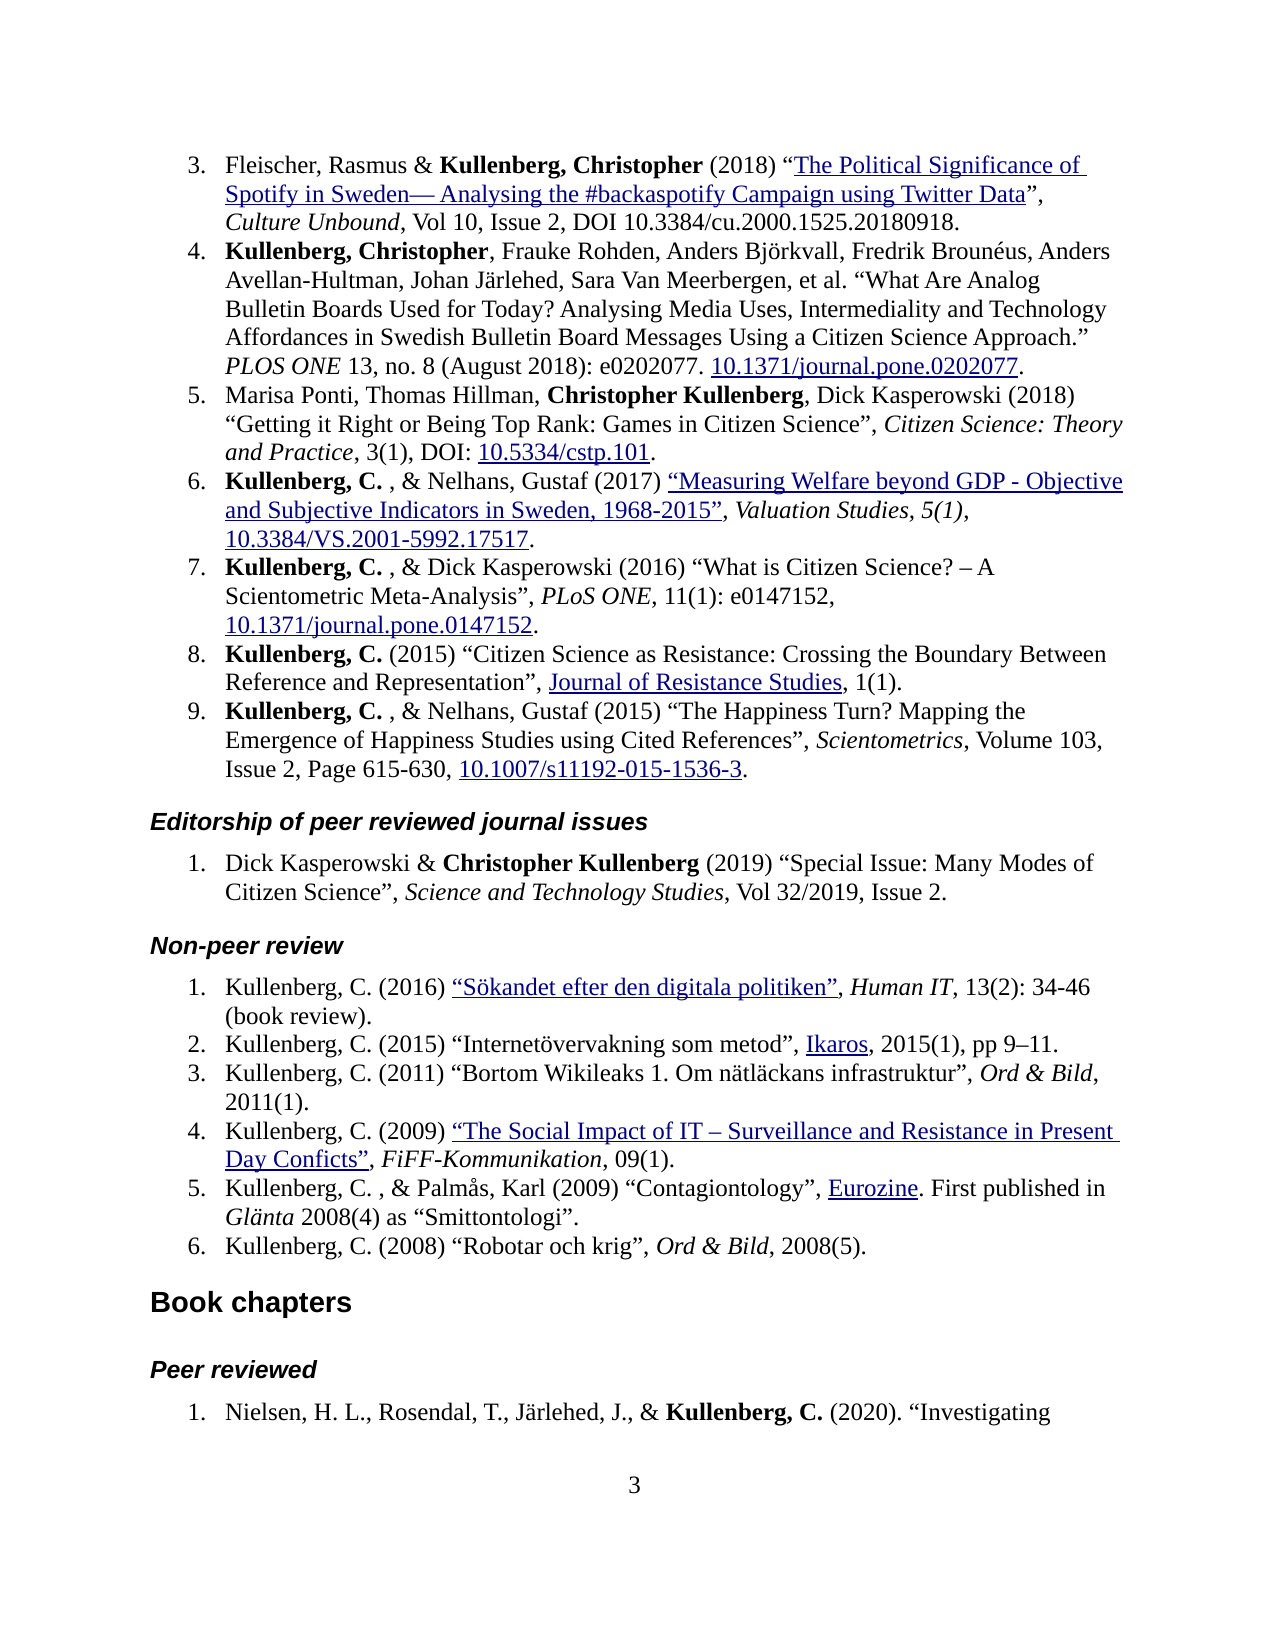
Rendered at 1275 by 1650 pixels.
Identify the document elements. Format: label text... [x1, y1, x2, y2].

list Kullenberg, C. , & Dick Kasperowski (2016) “What is Citizen Science? – A Scientometric Meta-Analysis”, PLoS ONE, 11(1): e0147152, 10.1371/journal.pone.0147152. [187, 552, 1125, 639]
list Kullenberg, C. , & Nelhans, Gustaf (2015) “The Happiness Turn? Mapping the Emergence of Happiness Studies using Cited References”, Scientometrics, Volume 103, Issue 2, Page 615-630, 10.1007/s11192-015-1536-3. [187, 696, 1125, 782]
list Kullenberg, C. (2009) “The Social Impact of IT – Surveillance and Resistance in Present Day Conficts”, FiFF-Kommunikation, 09(1). [187, 1116, 1125, 1173]
subtitle Book chapters [150, 1284, 1125, 1318]
list Kullenberg, C. , & Palmås, Karl (2009) “Contagiontology”, Eurozine. First published in Glänta 2008(4) as “Smittontologi”. [187, 1173, 1125, 1231]
list Kullenberg, C. (2011) “Bortom Wikileaks 1. Om nätläckans infrastruktur”, Ord & Bild, 2011(1). [187, 1058, 1125, 1116]
list Kullenberg, C. , & Nelhans, Gustaf (2017) “Measuring Welfare beyond GDP - Objective and Subjective Indicators in Sweden, 1968-2015”, Valuation Studies, 5(1), 10.3384/VS.2001-5992.17517. [187, 466, 1125, 552]
subtitle Peer reviewed [150, 1356, 1125, 1384]
list Marisa Ponti, Thomas Hillman, Christopher Kullenberg, Dick Kasperowski (2018) “Getting it Right or Being Top Rank: Games in Citizen Science”, Citizen Science: Theory and Practice, 3(1), DOI: 10.5334/cstp.101. [187, 380, 1125, 466]
subtitle Editorship of peer reviewed journal issues [150, 807, 1125, 836]
list Kullenberg, C. (2015) “Internetövervakning som metod”, Ikaros, 2015(1), pp 9–11. [187, 1029, 1125, 1058]
subtitle Non-peer review [150, 931, 1125, 959]
list Dick Kasperowski & Christopher Kullenberg (2019) “Special Issue: Many Modes of Citizen Science”, Science and Technology Studies, Vol 32/2019, Issue 2. [187, 848, 1125, 906]
list Nielsen, H. L., Rosendal, T., Järlehed, J., & Kullenberg, C. (2020). “Investigating [187, 1397, 1125, 1425]
list Kullenberg, C. (2008) “Robotar och krig”, Ord & Bild, 2008(5). [187, 1231, 1125, 1259]
list Kullenberg, C. (2015) “Citizen Science as Resistance: Crossing the Boundary Between Reference and Representation”, Journal of Resistance Studies, 1(1). [187, 639, 1125, 696]
list Kullenberg, C. (2016) “Sökandet efter den digitala politiken”, Human IT, 13(2): 34-46 (book review). [187, 972, 1125, 1029]
list Fleischer, Rasmus & Kullenberg, Christopher (2018) “The Political Significance of Spotify in Sweden— Analysing the #backaspotify Campaign using Twitter Data”, Culture Unbound, Vol 10, Issue 2, DOI 10.3384/cu.2000.1525.20180918. [187, 150, 1125, 236]
list Kullenberg, Christopher, Frauke Rohden, Anders Björkvall, Fredrik Brounéus, Anders Avellan-Hultman, Johan Järlehed, Sara Van Meerbergen, et al. “What Are Analog Bulletin Boards Used for Today? Analysing Media Uses, Intermediality and Technology Affordances in Swedish Bulletin Board Messages Using a Citizen Science Approach.” PLOS ONE 13, no. 8 (August 2018): e0202077. 10.1371/journal.pone.0202077. [187, 236, 1125, 380]
